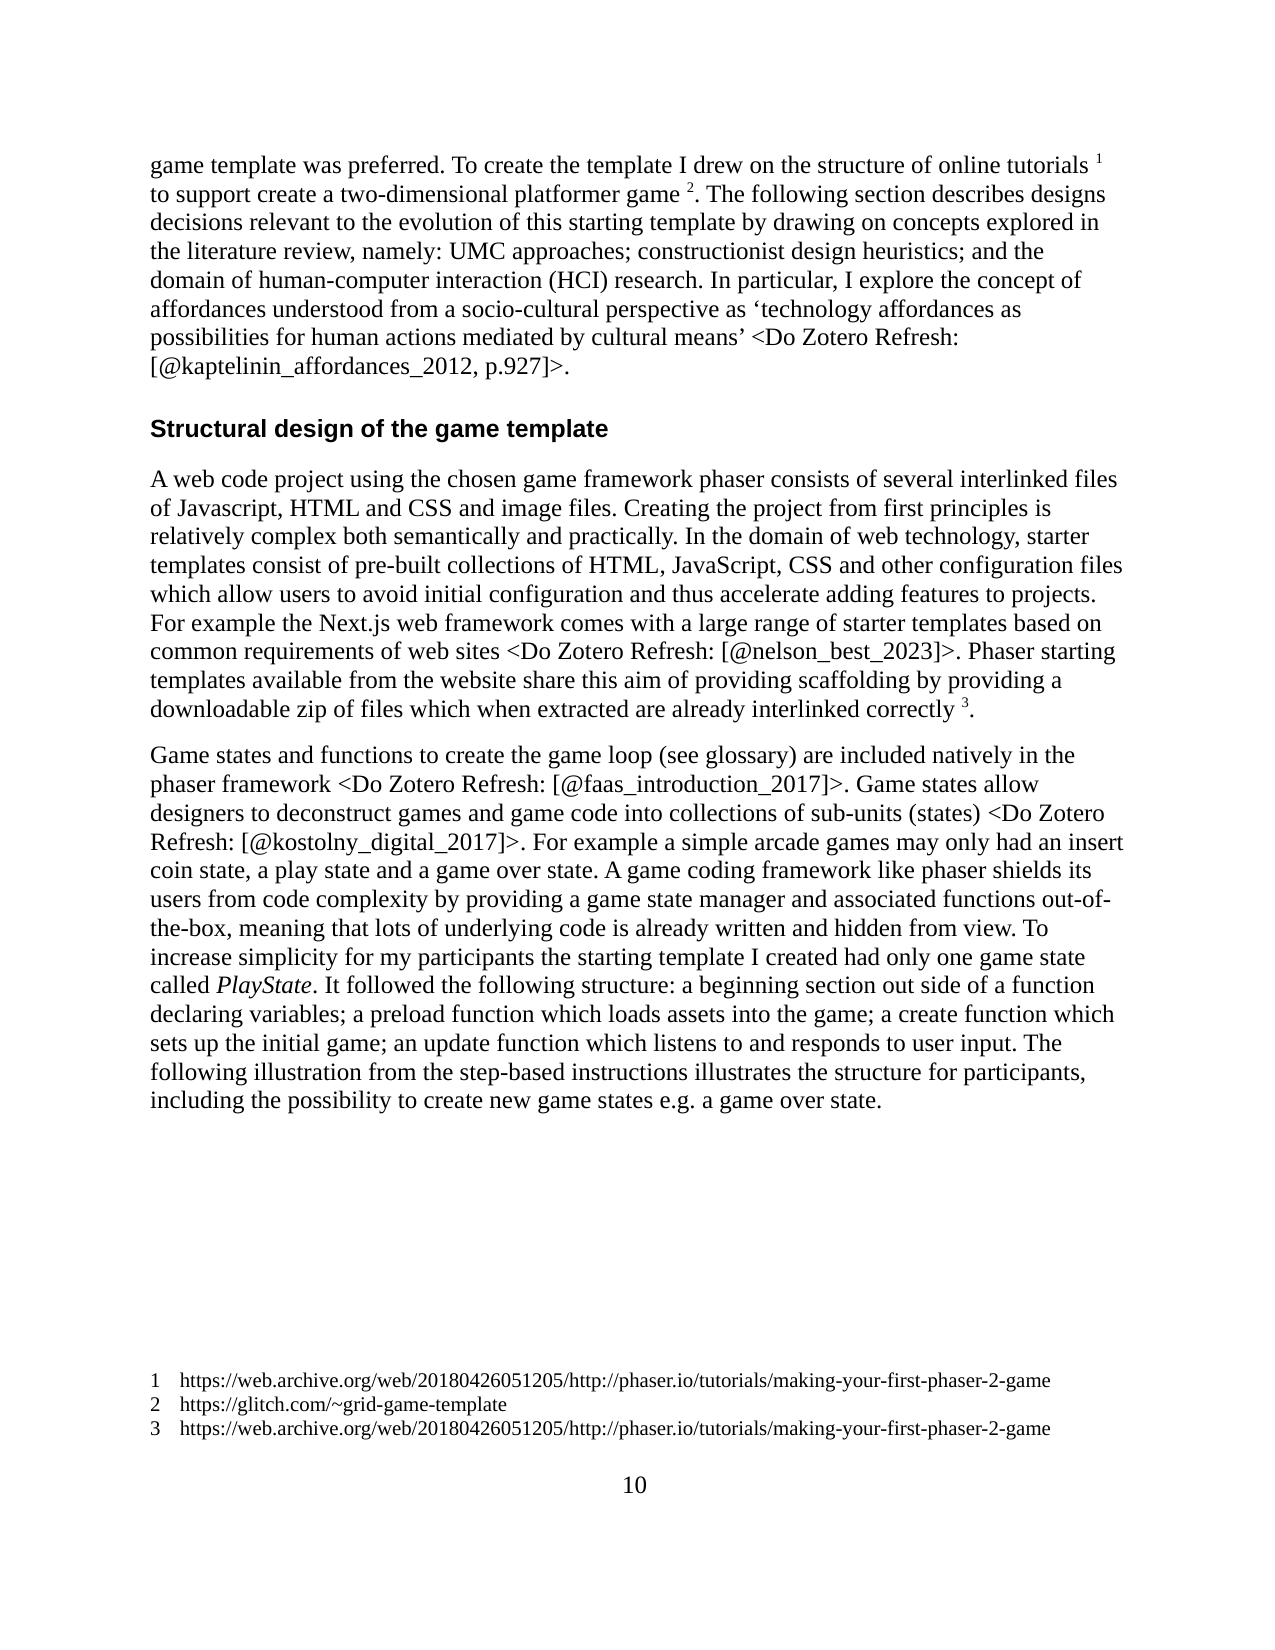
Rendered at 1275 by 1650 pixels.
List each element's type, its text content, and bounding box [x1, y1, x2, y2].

text game template was preferred. To create the template I drew on the structure of online tutorials to support create a two-dimensional platformer game . The following section describes designs decisions relevant to the evolution of this starting template by drawing on concepts explored in the literature review, namely: UMC approaches; constructionist design heuristics; and the domain of human-computer interaction (HCI) research. In particular, I explore the concept of affordances understood from a socio-cultural perspective as ‘technology affordances as possibilities for human actions mediated by cultural means’ <Do Zotero Refresh: [@kaptelinin_affordances_2012, p.927]>. [150, 150, 1125, 380]
text https://glitch.com/~grid-game-template [150, 1392, 1125, 1416]
text https://web.archive.org/web/20180426051205/http://phaser.io/tutorials/making-your-first-phaser-2-game [150, 1368, 1125, 1392]
text Game states and functions to create the game loop (see glossary) are included natively in the phaser framework <Do Zotero Refresh: [@faas_introduction_2017]>. Game states allow designers to deconstruct games and game code into collections of sub-units (states) <Do Zotero Refresh: [@kostolny_digital_2017]>. For example a simple arcade games may only had an insert coin state, a play state and a game over state. A game coding framework like phaser shields its users from code complexity by providing a game state manager and associated functions out-of-the-box, meaning that lots of underlying code is already written and hidden from view. To increase simplicity for my participants the starting template I created had only one game state called PlayState. It followed the following structure: a beginning section out side of a function declaring variables; a preload function which loads assets into the game; a create function which sets up the initial game; an update function which listens to and responds to user input. The following illustration from the step-based instructions illustrates the structure for participants, including the possibility to create new game states e.g. a game over state. [150, 741, 1125, 1114]
text A web code project using the chosen game framework phaser consists of several interlinked files of Javascript, HTML and CSS and image files. Creating the project from first principles is relatively complex both semantically and practically. In the domain of web technology, starter templates consist of pre-built collections of HTML, JavaScript, CSS and other configuration files which allow users to avoid initial configuration and thus accelerate adding features to projects. For example the Next.js web framework comes with a large range of starter templates based on common requirements of web sites <Do Zotero Refresh: [@nelson_best_2023]>. Phaser starting templates available from the website share this aim of providing scaffolding by providing a downloadable zip of files which when extracted are already interlinked correctly . [150, 464, 1125, 723]
text https://web.archive.org/web/20180426051205/http://phaser.io/tutorials/making-your-first-phaser-2-game [150, 1416, 1125, 1440]
subtitle Structural design of the game template [150, 414, 1125, 442]
